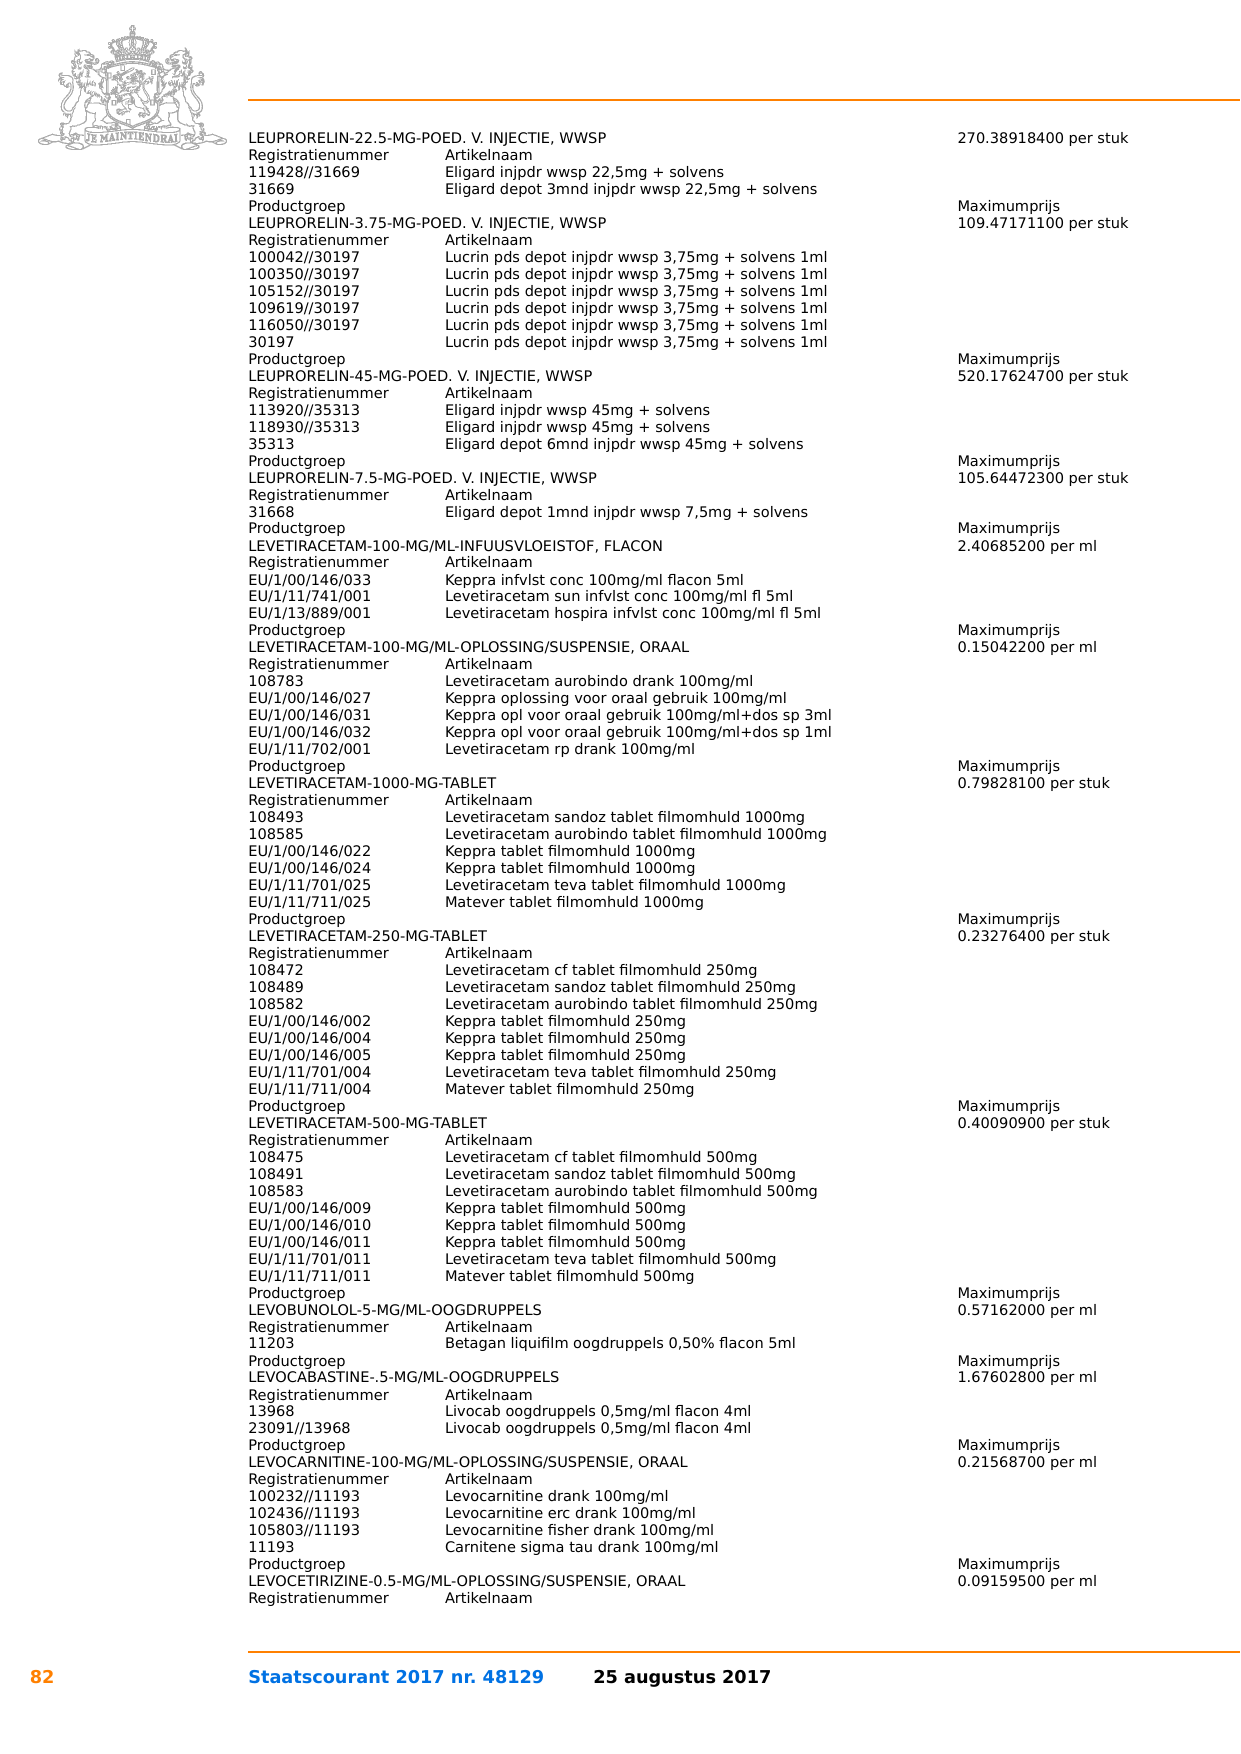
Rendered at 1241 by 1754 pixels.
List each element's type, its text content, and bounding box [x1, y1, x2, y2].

table_cell Keppra tablet filmomhuld 500mg [439, 1217, 951, 1233]
table_cell [951, 486, 1163, 503]
table_cell [951, 860, 1163, 877]
table_cell EU/1/11/711/011 [248, 1268, 439, 1284]
table_cell [439, 911, 951, 928]
table_cell [439, 198, 951, 215]
table_cell EU/1/11/741/001 [248, 588, 439, 605]
table_cell [951, 826, 1163, 843]
table_cell Artikelnaam [439, 1471, 951, 1488]
table_cell 0.57162000 per ml [951, 1301, 1163, 1318]
table_cell Levetiracetam aurobindo tablet filmomhuld 1000mg [439, 826, 951, 843]
table_cell [951, 843, 1163, 860]
table_cell 108472 [248, 962, 439, 979]
table_cell Eligard injpdr wwsp 45mg + solvens [439, 402, 951, 418]
table_cell [951, 1030, 1163, 1047]
table_cell 0.40090900 per stuk [951, 1115, 1163, 1132]
table_cell [951, 147, 1163, 164]
table_cell [951, 436, 1163, 452]
table_cell Registratienummer [248, 385, 439, 402]
table_cell Registratienummer [248, 1132, 439, 1149]
table_cell EU/1/00/146/022 [248, 843, 439, 860]
table_cell Productgroep [248, 453, 439, 469]
table_cell Keppra tablet filmomhuld 250mg [439, 1047, 951, 1064]
table_cell [951, 809, 1163, 826]
table_cell [951, 1335, 1163, 1352]
table_cell EU/1/00/146/005 [248, 1047, 439, 1064]
table_cell Eligard injpdr wwsp 45mg + solvens [439, 419, 951, 436]
table_cell Levocarnitine drank 100mg/ml [439, 1488, 951, 1505]
table_cell EU/1/00/146/011 [248, 1234, 439, 1251]
table_cell 105152//30197 [248, 283, 439, 300]
table_cell LEUPRORELIN-22.5-MG-POED. V. INJECTIE, WWSP [248, 130, 951, 147]
table_cell 0.09159500 per ml [951, 1573, 1163, 1590]
table_cell [951, 1386, 1163, 1403]
table_cell Levetiracetam hospira infvlst conc 100mg/ml fl 5ml [439, 605, 951, 622]
table_cell Registratienummer [248, 792, 439, 809]
table_cell [951, 724, 1163, 741]
table_cell Artikelnaam [439, 232, 951, 249]
table_cell Keppra tablet filmomhuld 1000mg [439, 843, 951, 860]
table_cell Livocab oogdruppels 0,5mg/ml flacon 4ml [439, 1403, 951, 1420]
table_cell [951, 588, 1163, 605]
table_cell Artikelnaam [439, 486, 951, 503]
table_cell [951, 656, 1163, 673]
table_cell Registratienummer [248, 1319, 439, 1335]
table_cell Levocarnitine fisher drank 100mg/ml [439, 1522, 951, 1539]
table_cell [951, 1217, 1163, 1233]
table_cell [951, 741, 1163, 758]
table_cell Levetiracetam aurobindo tablet filmomhuld 250mg [439, 996, 951, 1013]
table_cell EU/1/00/146/033 [248, 571, 439, 588]
table_cell 11203 [248, 1335, 439, 1352]
table_cell [951, 996, 1163, 1013]
table_cell LEUPRORELIN-45-MG-POED. V. INJECTIE, WWSP [248, 368, 951, 384]
table_cell [439, 758, 951, 775]
table_cell 113920//35313 [248, 402, 439, 418]
table_cell EU/1/00/146/032 [248, 724, 439, 741]
table_cell Keppra infvlst conc 100mg/ml flacon 5ml [439, 571, 951, 588]
table_cell Keppra opl voor oraal gebruik 100mg/ml+dos sp 3ml [439, 707, 951, 724]
table_cell [951, 164, 1163, 181]
table_cell Productgroep [248, 1437, 439, 1454]
table_cell Artikelnaam [439, 1386, 951, 1403]
table_cell Registratienummer [248, 486, 439, 503]
table_cell Eligard depot 1mnd injpdr wwsp 7,5mg + solvens [439, 504, 951, 520]
table_cell 118930//35313 [248, 419, 439, 436]
table_cell EU/1/11/711/004 [248, 1081, 439, 1098]
table_cell [439, 520, 951, 537]
table_cell [951, 504, 1163, 520]
table_cell LEVETIRACETAM-1000-MG-TABLET [248, 775, 951, 792]
table_cell EU/1/00/146/024 [248, 860, 439, 877]
table_cell Maximumprijs [951, 1437, 1163, 1454]
table_cell 13968 [248, 1403, 439, 1420]
table_cell Keppra opl voor oraal gebruik 100mg/ml+dos sp 1ml [439, 724, 951, 741]
table_cell Maximumprijs [951, 198, 1163, 215]
table_cell Carnitene sigma tau drank 100mg/ml [439, 1539, 951, 1556]
table_cell Registratienummer [248, 1590, 439, 1607]
table_cell [439, 1353, 951, 1369]
table_cell [951, 1420, 1163, 1437]
table_cell [951, 1149, 1163, 1166]
table_cell [951, 232, 1163, 249]
table_cell LEVOBUNOLOL-5-MG/ML-OOGDRUPPELS [248, 1301, 951, 1318]
table_cell 105.64472300 per stuk [951, 470, 1163, 486]
table_cell Levetiracetam teva tablet filmomhuld 250mg [439, 1064, 951, 1081]
table_cell Maximumprijs [951, 520, 1163, 537]
table_cell [951, 1522, 1163, 1539]
table_cell [951, 1166, 1163, 1183]
table_cell EU/1/00/146/002 [248, 1013, 439, 1030]
table_cell [951, 1047, 1163, 1064]
table_cell Matever tablet filmomhuld 1000mg [439, 894, 951, 911]
table_cell Productgroep [248, 1098, 439, 1115]
table_cell [951, 317, 1163, 334]
table_cell Maximumprijs [951, 1098, 1163, 1115]
table_cell 119428//31669 [248, 164, 439, 181]
table_cell EU/1/13/889/001 [248, 605, 439, 622]
table_cell 11193 [248, 1539, 439, 1556]
table_cell [951, 1539, 1163, 1556]
table_cell EU/1/00/146/004 [248, 1030, 439, 1047]
table_cell 100042//30197 [248, 249, 439, 266]
table_cell Productgroep [248, 1556, 439, 1573]
table_cell Lucrin pds depot injpdr wwsp 3,75mg + solvens 1ml [439, 249, 951, 266]
table_cell Levetiracetam aurobindo drank 100mg/ml [439, 673, 951, 690]
table_cell Maximumprijs [951, 1285, 1163, 1301]
table_cell Eligard injpdr wwsp 22,5mg + solvens [439, 164, 951, 181]
table_cell [951, 283, 1163, 300]
table_cell Artikelnaam [439, 1590, 951, 1607]
table_cell Betagan liquifilm oogdruppels 0,50% flacon 5ml [439, 1335, 951, 1352]
table_cell Maximumprijs [951, 1353, 1163, 1369]
table_cell Registratienummer [248, 1386, 439, 1403]
table_cell Keppra tablet filmomhuld 1000mg [439, 860, 951, 877]
table_cell [951, 571, 1163, 588]
table_cell Registratienummer [248, 656, 439, 673]
table_cell [951, 266, 1163, 283]
table_cell [951, 300, 1163, 317]
table_cell 108475 [248, 1149, 439, 1166]
table_cell Productgroep [248, 911, 439, 928]
table_cell EU/1/11/711/025 [248, 894, 439, 911]
table_cell Keppra tablet filmomhuld 250mg [439, 1013, 951, 1030]
table_cell Artikelnaam [439, 945, 951, 962]
table_cell Lucrin pds depot injpdr wwsp 3,75mg + solvens 1ml [439, 317, 951, 334]
table_cell [951, 249, 1163, 266]
table_cell 520.17624700 per stuk [951, 368, 1163, 384]
table_cell LEVETIRACETAM-250-MG-TABLET [248, 928, 951, 945]
table_cell Lucrin pds depot injpdr wwsp 3,75mg + solvens 1ml [439, 334, 951, 351]
table_cell EU/1/11/701/004 [248, 1064, 439, 1081]
table_cell [951, 1183, 1163, 1199]
table_cell LEVOCETIRIZINE-0.5-MG/ML-OPLOSSING/SUSPENSIE, ORAAL [248, 1573, 951, 1590]
table_cell [951, 792, 1163, 809]
table_cell Keppra tablet filmomhuld 500mg [439, 1200, 951, 1217]
table_cell 0.15042200 per ml [951, 639, 1163, 656]
table_cell Levocarnitine erc drank 100mg/ml [439, 1505, 951, 1522]
table_cell 35313 [248, 436, 439, 452]
table_cell Registratienummer [248, 945, 439, 962]
table_cell 109619//30197 [248, 300, 439, 317]
table_cell Registratienummer [248, 554, 439, 571]
table_cell Eligard depot 3mnd injpdr wwsp 22,5mg + solvens [439, 181, 951, 198]
table_cell Levetiracetam aurobindo tablet filmomhuld 500mg [439, 1183, 951, 1199]
table_cell 23091//13968 [248, 1420, 439, 1437]
table_cell Levetiracetam sandoz tablet filmomhuld 500mg [439, 1166, 951, 1183]
table_cell 116050//30197 [248, 317, 439, 334]
table_cell EU/1/00/146/009 [248, 1200, 439, 1217]
table_cell [951, 419, 1163, 436]
table_cell [951, 1064, 1163, 1081]
table_cell 102436//11193 [248, 1505, 439, 1522]
table_cell 109.47171100 per stuk [951, 215, 1163, 232]
table_cell Maximumprijs [951, 758, 1163, 775]
table_cell [951, 1081, 1163, 1098]
table_cell Lucrin pds depot injpdr wwsp 3,75mg + solvens 1ml [439, 266, 951, 283]
table_cell [439, 453, 951, 469]
table_cell Productgroep [248, 1353, 439, 1369]
table_cell Productgroep [248, 351, 439, 368]
table_cell 0.21568700 per ml [951, 1454, 1163, 1471]
table_cell Eligard depot 6mnd injpdr wwsp 45mg + solvens [439, 436, 951, 452]
table_cell Registratienummer [248, 232, 439, 249]
table_cell Artikelnaam [439, 656, 951, 673]
table_cell Maximumprijs [951, 1556, 1163, 1573]
table_cell Levetiracetam cf tablet filmomhuld 500mg [439, 1149, 951, 1166]
table_cell Levetiracetam sun infvlst conc 100mg/ml fl 5ml [439, 588, 951, 605]
table_cell Levetiracetam teva tablet filmomhuld 1000mg [439, 877, 951, 894]
table_cell 0.23276400 per stuk [951, 928, 1163, 945]
table_cell [951, 1403, 1163, 1420]
table_cell [951, 945, 1163, 962]
table_cell Artikelnaam [439, 147, 951, 164]
table_cell 108493 [248, 809, 439, 826]
table_cell Artikelnaam [439, 1319, 951, 1335]
table_cell 2.40685200 per ml [951, 538, 1163, 554]
table_cell Levetiracetam teva tablet filmomhuld 500mg [439, 1251, 951, 1267]
picture [38, 25, 227, 150]
table_cell LEVETIRACETAM-500-MG-TABLET [248, 1115, 951, 1132]
table_cell 30197 [248, 334, 439, 351]
table_cell [951, 979, 1163, 996]
table_cell Artikelnaam [439, 1132, 951, 1149]
table_cell 100232//11193 [248, 1488, 439, 1505]
table_cell LEVOCARNITINE-100-MG/ML-OPLOSSING/SUSPENSIE, ORAAL [248, 1454, 951, 1471]
table_cell EU/1/11/701/011 [248, 1251, 439, 1267]
table_cell Artikelnaam [439, 792, 951, 809]
table_cell [951, 1268, 1163, 1284]
table_cell EU/1/11/702/001 [248, 741, 439, 758]
table_cell Artikelnaam [439, 554, 951, 571]
table_cell [951, 962, 1163, 979]
table_cell Levetiracetam cf tablet filmomhuld 250mg [439, 962, 951, 979]
table_cell [439, 1285, 951, 1301]
table_cell EU/1/00/146/010 [248, 1217, 439, 1233]
table_cell Productgroep [248, 1285, 439, 1301]
table_cell LEUPRORELIN-3.75-MG-POED. V. INJECTIE, WWSP [248, 215, 951, 232]
table_cell EU/1/00/146/027 [248, 690, 439, 707]
table_cell 108489 [248, 979, 439, 996]
table_cell [439, 622, 951, 639]
table_cell Registratienummer [248, 1471, 439, 1488]
table_cell [951, 1488, 1163, 1505]
table_cell [951, 1505, 1163, 1522]
table_cell [951, 1013, 1163, 1030]
table_cell [439, 1556, 951, 1573]
table_cell Levetiracetam sandoz tablet filmomhuld 1000mg [439, 809, 951, 826]
table_cell Maximumprijs [951, 911, 1163, 928]
table_cell EU/1/11/701/025 [248, 877, 439, 894]
table_cell [951, 877, 1163, 894]
table_cell [951, 385, 1163, 402]
table_cell Livocab oogdruppels 0,5mg/ml flacon 4ml [439, 1420, 951, 1437]
table_cell [951, 894, 1163, 911]
table_cell [951, 1319, 1163, 1335]
table_cell Productgroep [248, 622, 439, 639]
table_cell [951, 1234, 1163, 1251]
table_cell [439, 351, 951, 368]
table_cell [951, 554, 1163, 571]
table_cell Registratienummer [248, 147, 439, 164]
table_cell Maximumprijs [951, 351, 1163, 368]
table_cell Lucrin pds depot injpdr wwsp 3,75mg + solvens 1ml [439, 283, 951, 300]
table_cell [951, 1251, 1163, 1267]
table_cell [951, 1590, 1163, 1607]
table_cell [951, 1132, 1163, 1149]
table_cell Keppra oplossing voor oraal gebruik 100mg/ml [439, 690, 951, 707]
table_cell [951, 181, 1163, 198]
table_cell LEVOCABASTINE-.5-MG/ML-OOGDRUPPELS [248, 1369, 951, 1386]
table_cell 100350//30197 [248, 266, 439, 283]
table_cell [951, 1471, 1163, 1488]
table_cell 108783 [248, 673, 439, 690]
table_cell [951, 673, 1163, 690]
table_cell 108583 [248, 1183, 439, 1199]
table_cell 105803//11193 [248, 1522, 439, 1539]
table_cell [951, 707, 1163, 724]
table_cell 31668 [248, 504, 439, 520]
table_cell Keppra tablet filmomhuld 500mg [439, 1234, 951, 1251]
table_cell 1.67602800 per ml [951, 1369, 1163, 1386]
table_cell 0.79828100 per stuk [951, 775, 1163, 792]
table_cell Maximumprijs [951, 453, 1163, 469]
table_cell Matever tablet filmomhuld 500mg [439, 1268, 951, 1284]
table_cell Matever tablet filmomhuld 250mg [439, 1081, 951, 1098]
table_cell LEUPRORELIN-7.5-MG-POED. V. INJECTIE, WWSP [248, 470, 951, 486]
table_cell 108582 [248, 996, 439, 1013]
table_cell [951, 1200, 1163, 1217]
table_cell [951, 605, 1163, 622]
table_cell 108491 [248, 1166, 439, 1183]
table_cell Levetiracetam sandoz tablet filmomhuld 250mg [439, 979, 951, 996]
table_cell [951, 402, 1163, 418]
table_cell LEVETIRACETAM-100-MG/ML-OPLOSSING/SUSPENSIE, ORAAL [248, 639, 951, 656]
table_cell [951, 690, 1163, 707]
table_cell LEVETIRACETAM-100-MG/ML-INFUUSVLOEISTOF, FLACON [248, 538, 951, 554]
table_cell Keppra tablet filmomhuld 250mg [439, 1030, 951, 1047]
table_cell Productgroep [248, 198, 439, 215]
table_cell 270.38918400 per stuk [951, 130, 1163, 147]
table_cell Maximumprijs [951, 622, 1163, 639]
table_cell 31669 [248, 181, 439, 198]
table_cell Lucrin pds depot injpdr wwsp 3,75mg + solvens 1ml [439, 300, 951, 317]
table_cell [439, 1098, 951, 1115]
table_cell Artikelnaam [439, 385, 951, 402]
table_cell [439, 1437, 951, 1454]
table_cell Productgroep [248, 758, 439, 775]
table_cell Productgroep [248, 520, 439, 537]
table_cell [951, 334, 1163, 351]
table_cell 108585 [248, 826, 439, 843]
table_cell Levetiracetam rp drank 100mg/ml [439, 741, 951, 758]
table_cell EU/1/00/146/031 [248, 707, 439, 724]
